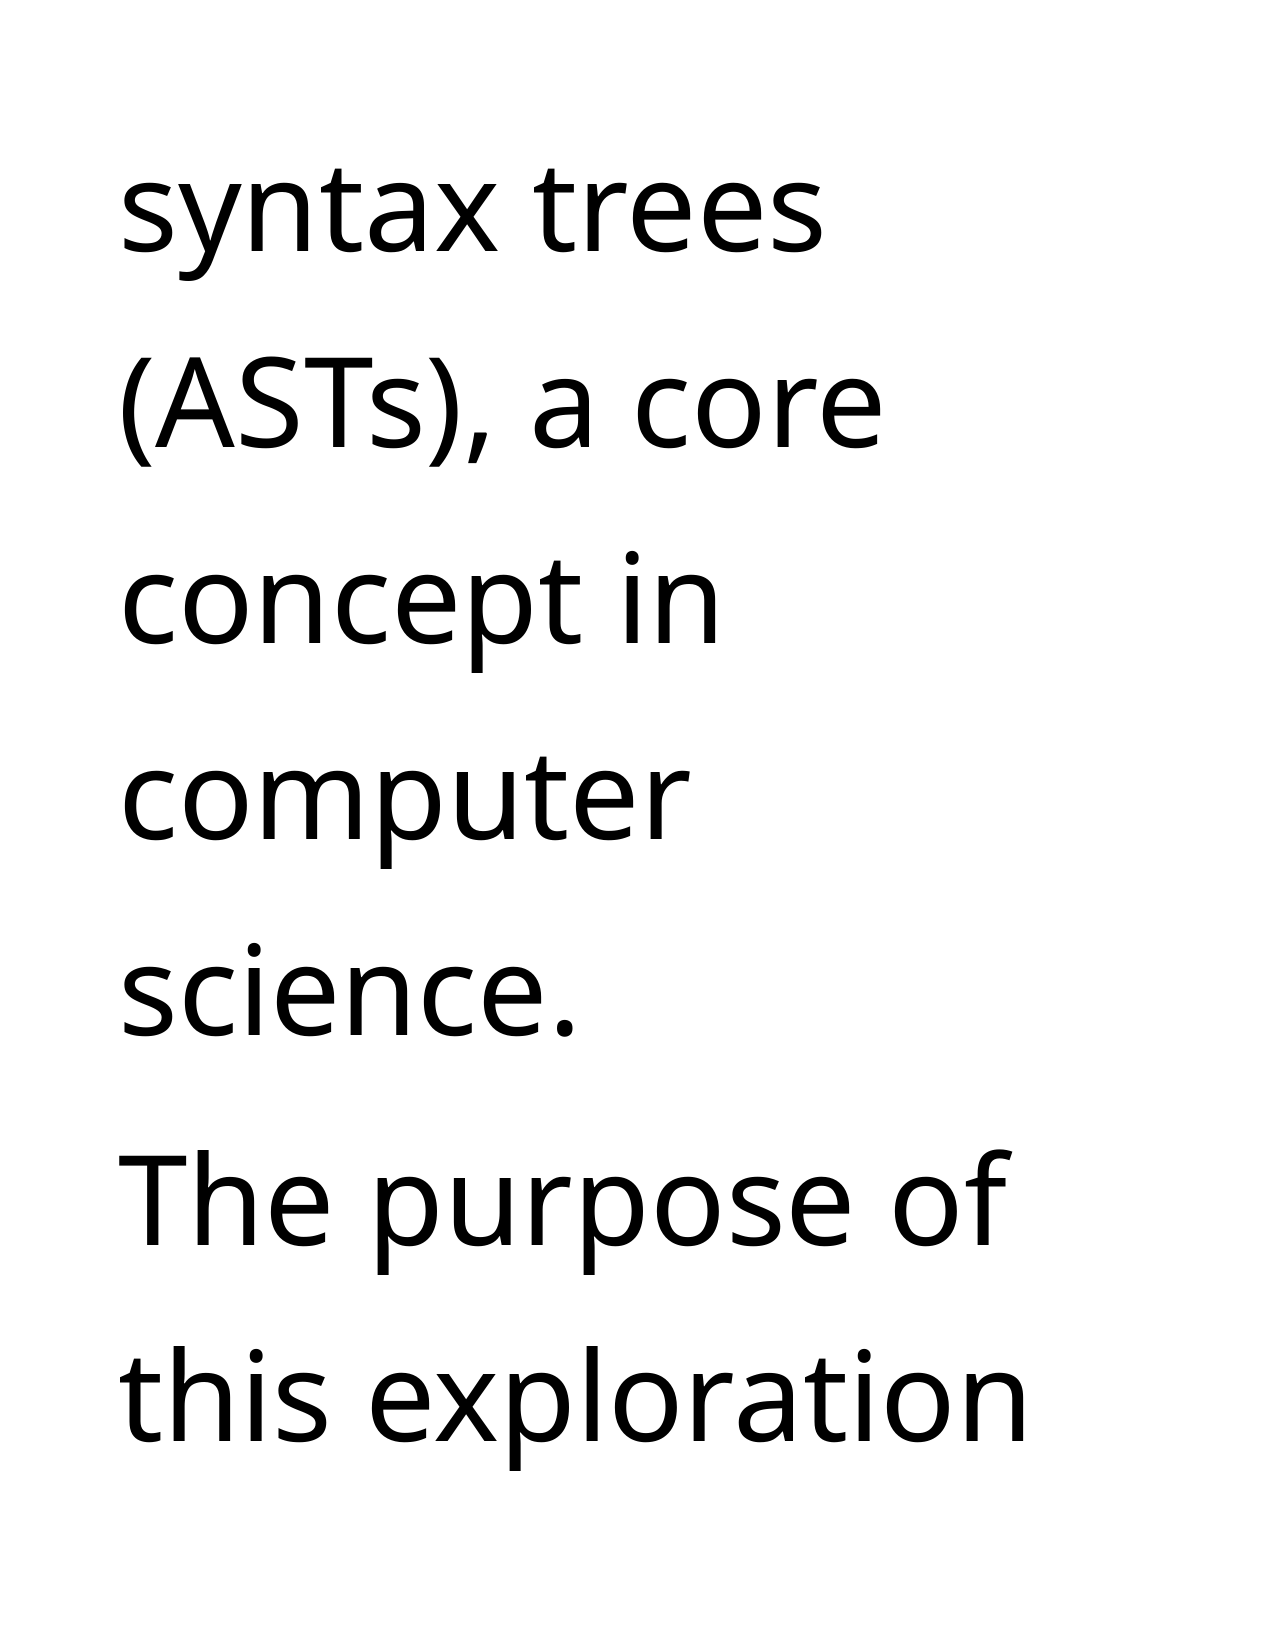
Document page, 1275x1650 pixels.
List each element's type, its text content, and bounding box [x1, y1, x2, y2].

text The purpose of this exploration [118, 1112, 1157, 1478]
text syntax trees (ASTs), a core concept in computer science. [118, 118, 1157, 1072]
